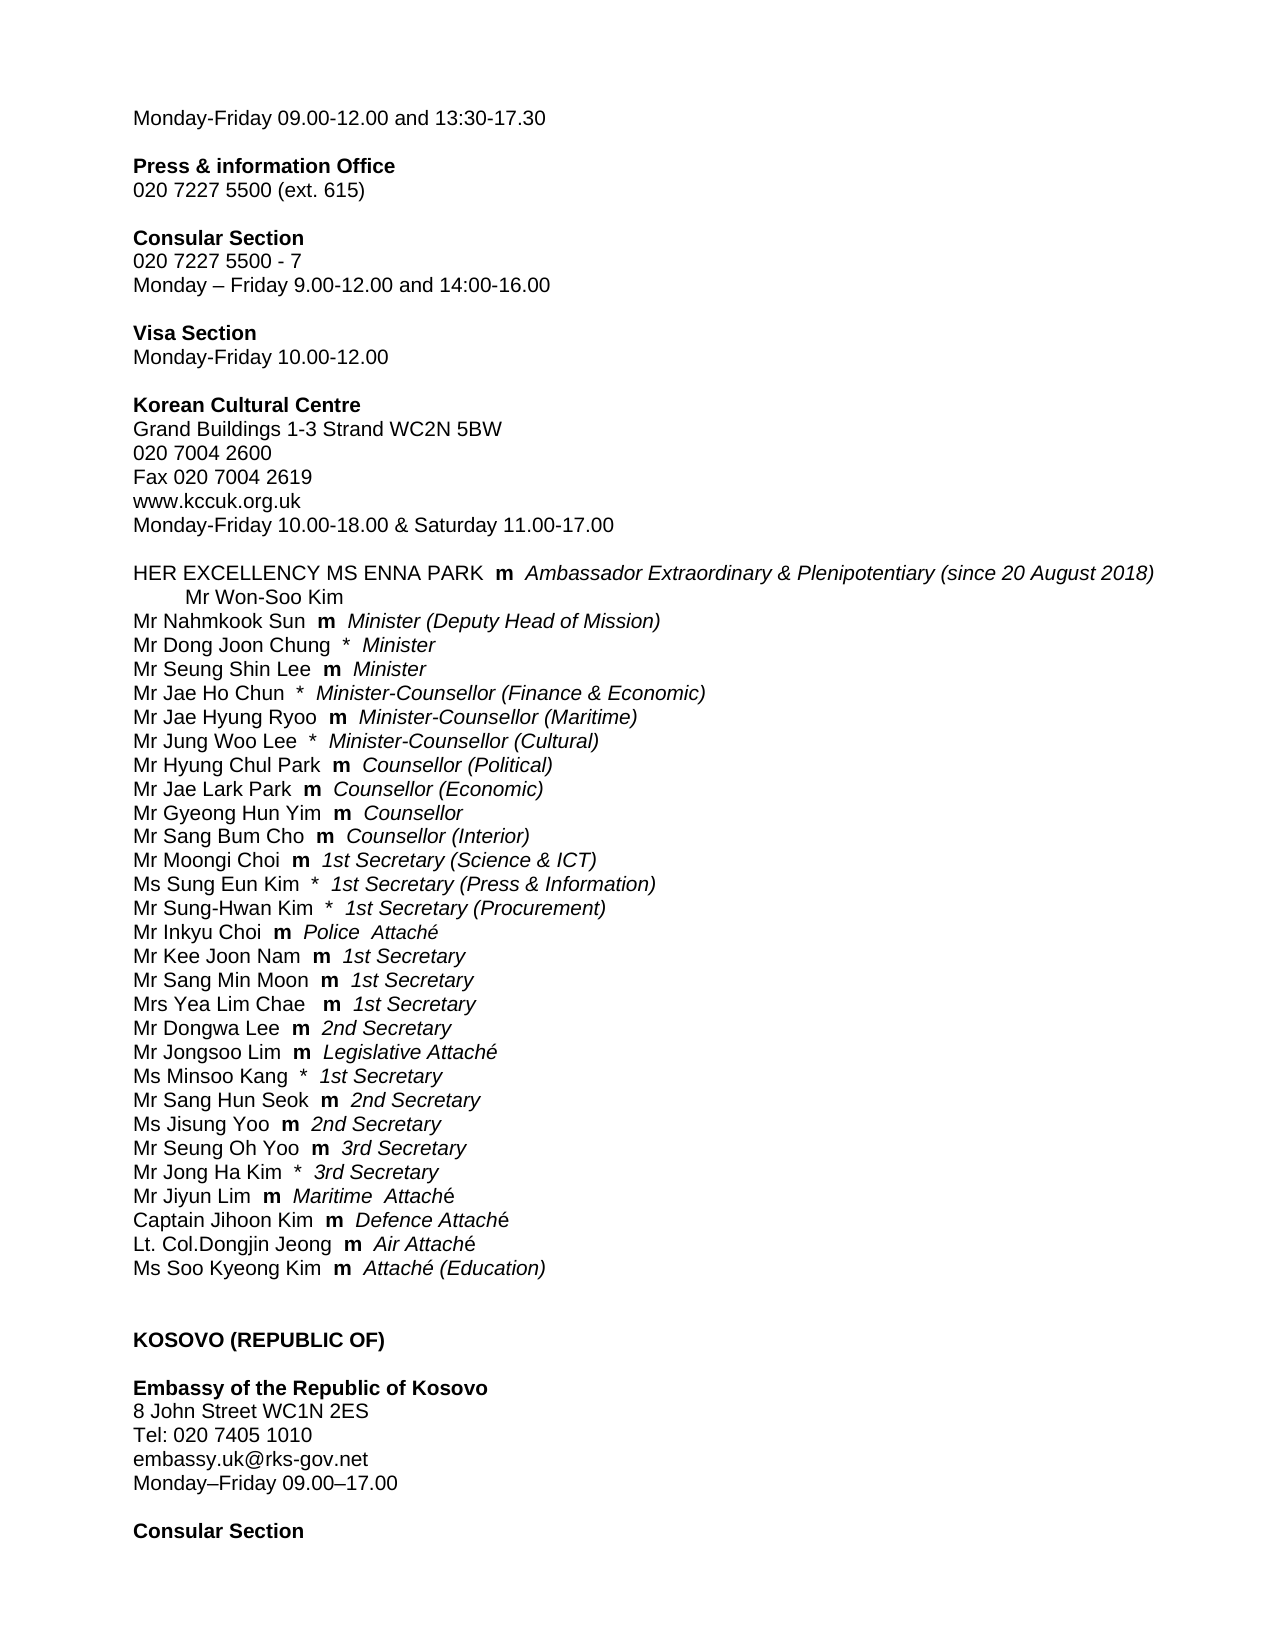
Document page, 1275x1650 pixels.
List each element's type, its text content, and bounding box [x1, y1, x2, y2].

text Tel: 020 7405 1010 [133, 1423, 1181, 1447]
text Ms Minsoo Kang * 1st Secretary [133, 1064, 1181, 1088]
text Mr Won-Soo Kim [133, 585, 1181, 609]
text embassy.uk@rks-gov.net [133, 1447, 1181, 1471]
text Mrs Yea Lim Chae m 1st Secretary [133, 992, 1181, 1016]
text Ms Jisung Yoo m 2nd Secretary [133, 1112, 1181, 1136]
text Mr Dongwa Lee m 2nd Secretary [133, 1016, 1181, 1040]
text Mr Jae Hyung Ryoo m Minister-Counsellor (Maritime) [133, 704, 1181, 728]
text Korean Cultural Centre [133, 393, 1181, 417]
text 020 7004 2600 [133, 441, 1181, 465]
text Mr Jongsoo Lim m Legislative Attaché [133, 1040, 1181, 1064]
text Fax 020 7004 2619 [133, 465, 1181, 489]
text Mr Inkyu Choi m Police Attaché [133, 920, 1181, 944]
text Lt. Col.Dongjin Jeong m Air Attaché [133, 1232, 1181, 1256]
text Mr Jung Woo Lee * Minister-Counsellor (Cultural) [133, 728, 1181, 752]
text KOSOVO (REPUBLIC OF) [133, 1327, 1181, 1351]
subtitle Visa Section [133, 321, 1181, 345]
text Mr Hyung Chul Park m Counsellor (Political) [133, 752, 1181, 776]
text Mr Jong Ha Kim * 3rd Secretary [133, 1160, 1181, 1184]
text Monday–Friday 09.00–17.00 [133, 1471, 1181, 1495]
text Embassy of the Republic of Kosovo [133, 1375, 1181, 1399]
text Consular Section [133, 1519, 1181, 1543]
text Mr Sang Min Moon m 1st Secretary [133, 968, 1181, 992]
subtitle Press & information Office [133, 153, 1181, 177]
text Monday-Friday 09.00-12.00 and 13:30-17.30 [133, 106, 1181, 129]
text Mr Dong Joon Chung * Minister [133, 633, 1181, 657]
text 020 7227 5500 (ext. 615) [133, 177, 1181, 201]
text Ms Soo Kyeong Kim m Attaché (Education) [133, 1256, 1181, 1279]
text Captain Jihoon Kim m Defence Attaché [133, 1208, 1181, 1232]
text www.kccuk.org.uk [133, 489, 1181, 513]
text Mr Sang Bum Cho m Counsellor (Interior) [133, 824, 1181, 848]
text Ms Sung Eun Kim * 1st Secretary (Press & Information) [133, 872, 1181, 896]
text Monday-Friday 10.00-12.00 [133, 345, 1181, 369]
text 020 7227 5500 - 7 [133, 249, 1181, 273]
text Consular Section [133, 225, 1181, 249]
text Mr Kee Joon Nam m 1st Secretary [133, 944, 1181, 968]
text Mr Jae Lark Park m Counsellor (Economic) [133, 776, 1181, 800]
text Mr Sung-Hwan Kim * 1st Secretary (Procurement) [133, 896, 1181, 920]
text Mr Seung Oh Yoo m 3rd Secretary [133, 1136, 1181, 1160]
text HER EXCELLENCY MS ENNA PARK m Ambassador Extraordinary & Plenipotentiary (since 20 August 2018) [133, 561, 1181, 585]
text 8 John Street WC1N 2ES [133, 1399, 1181, 1423]
text Mr Gyeong Hun Yim m Counsellor [133, 800, 1181, 824]
text Mr Nahmkook Sun m Minister (Deputy Head of Mission) [133, 609, 1181, 633]
text Monday – Friday 9.00-12.00 and 14:00-16.00 [133, 273, 1181, 297]
text Mr Moongi Choi m 1st Secretary (Science & ICT) [133, 848, 1181, 872]
text Mr Jiyun Lim m Maritime Attaché [133, 1184, 1181, 1208]
text Mr Sang Hun Seok m 2nd Secretary [133, 1088, 1181, 1112]
text Mr Jae Ho Chun * Minister-Counsellor (Finance & Economic) [133, 681, 1181, 704]
text Monday-Friday 10.00-18.00 & Saturday 11.00-17.00 [133, 513, 1181, 537]
text Mr Seung Shin Lee m Minister [133, 657, 1181, 681]
text Grand Buildings 1-3 Strand WC2N 5BW [133, 417, 1181, 441]
